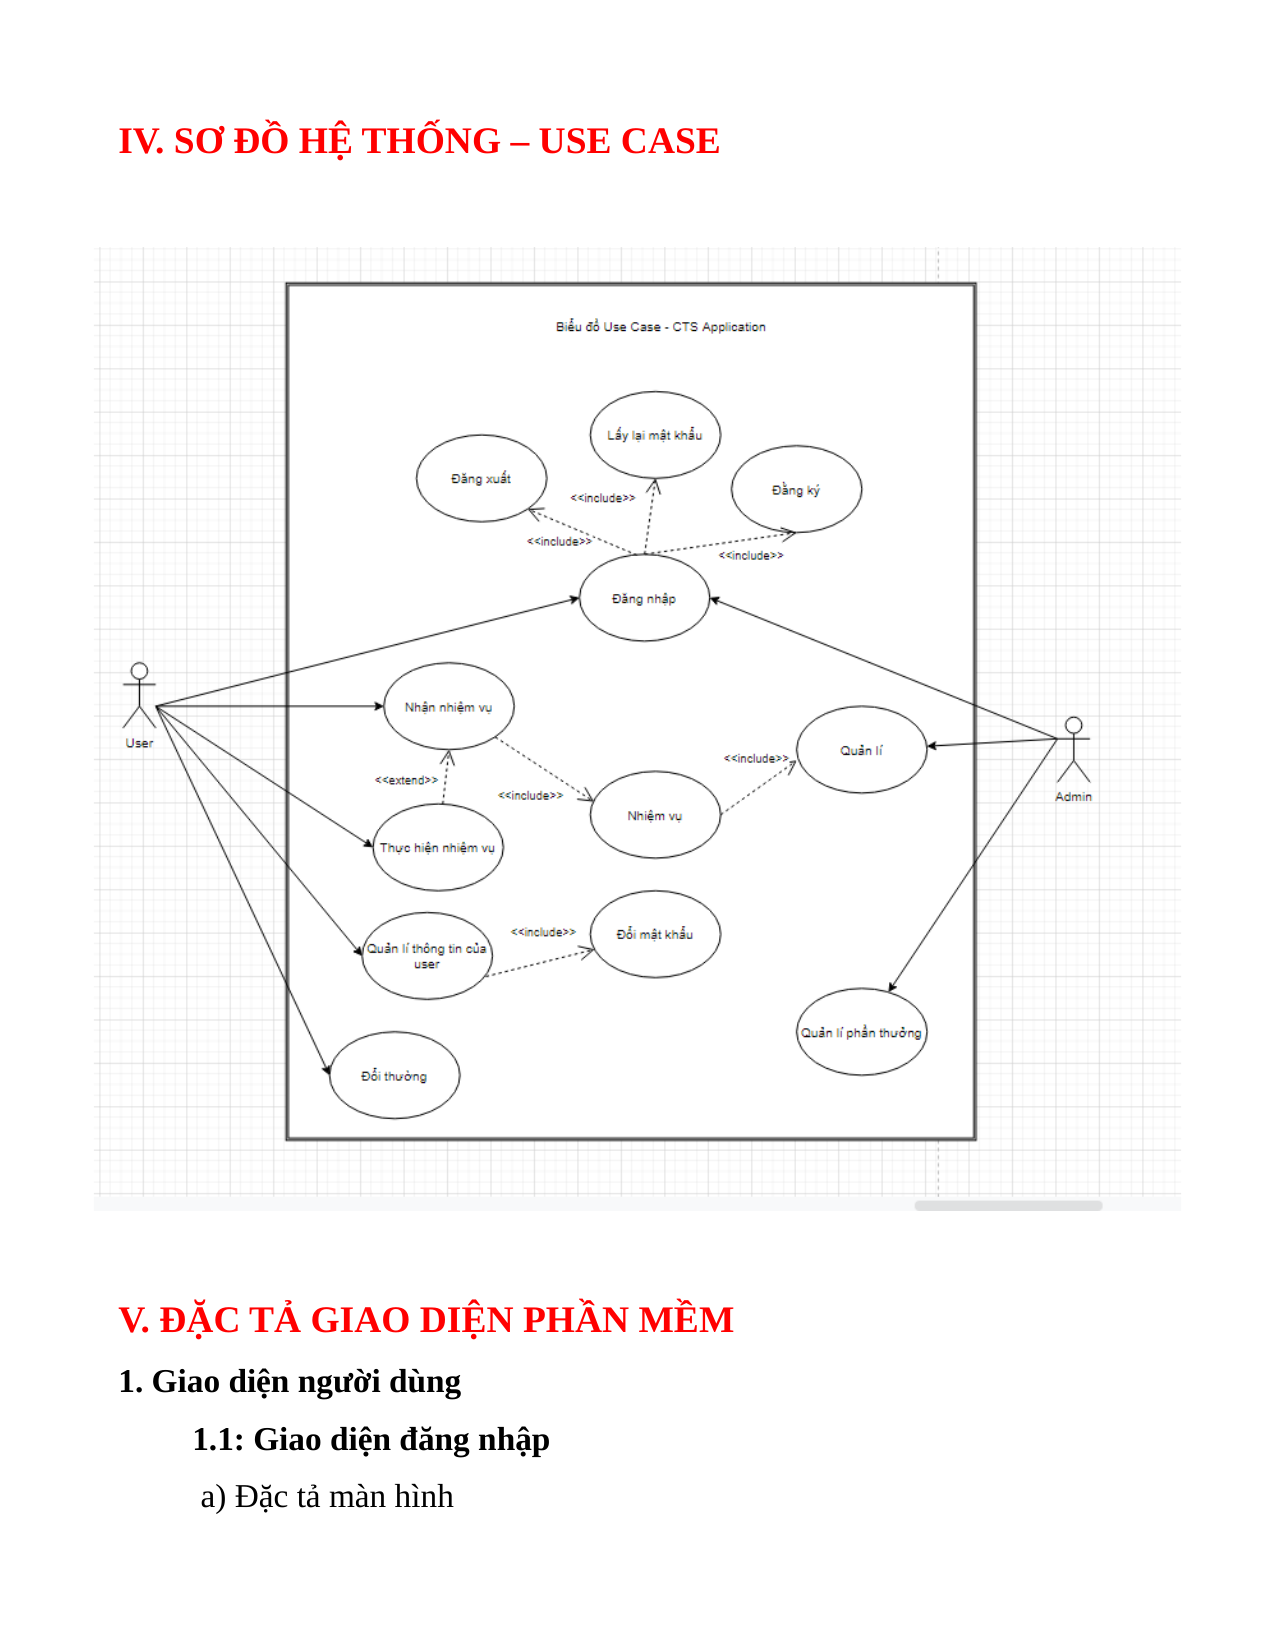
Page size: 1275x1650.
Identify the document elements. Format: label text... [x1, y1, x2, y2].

text 1.1: Giao diện đăng nhập [118, 1419, 1157, 1457]
picture [93, 247, 1182, 1211]
text a) Đặc tả màn hình [118, 1477, 1157, 1515]
text IV. SƠ ĐỒ HỆ THỐNG – USE CASE [118, 118, 1157, 161]
text V. ĐẶC TẢ GIAO DIỆN PHẦN MỀM [118, 1297, 1157, 1340]
text 1. Giao diện người dùng [118, 1362, 1157, 1400]
